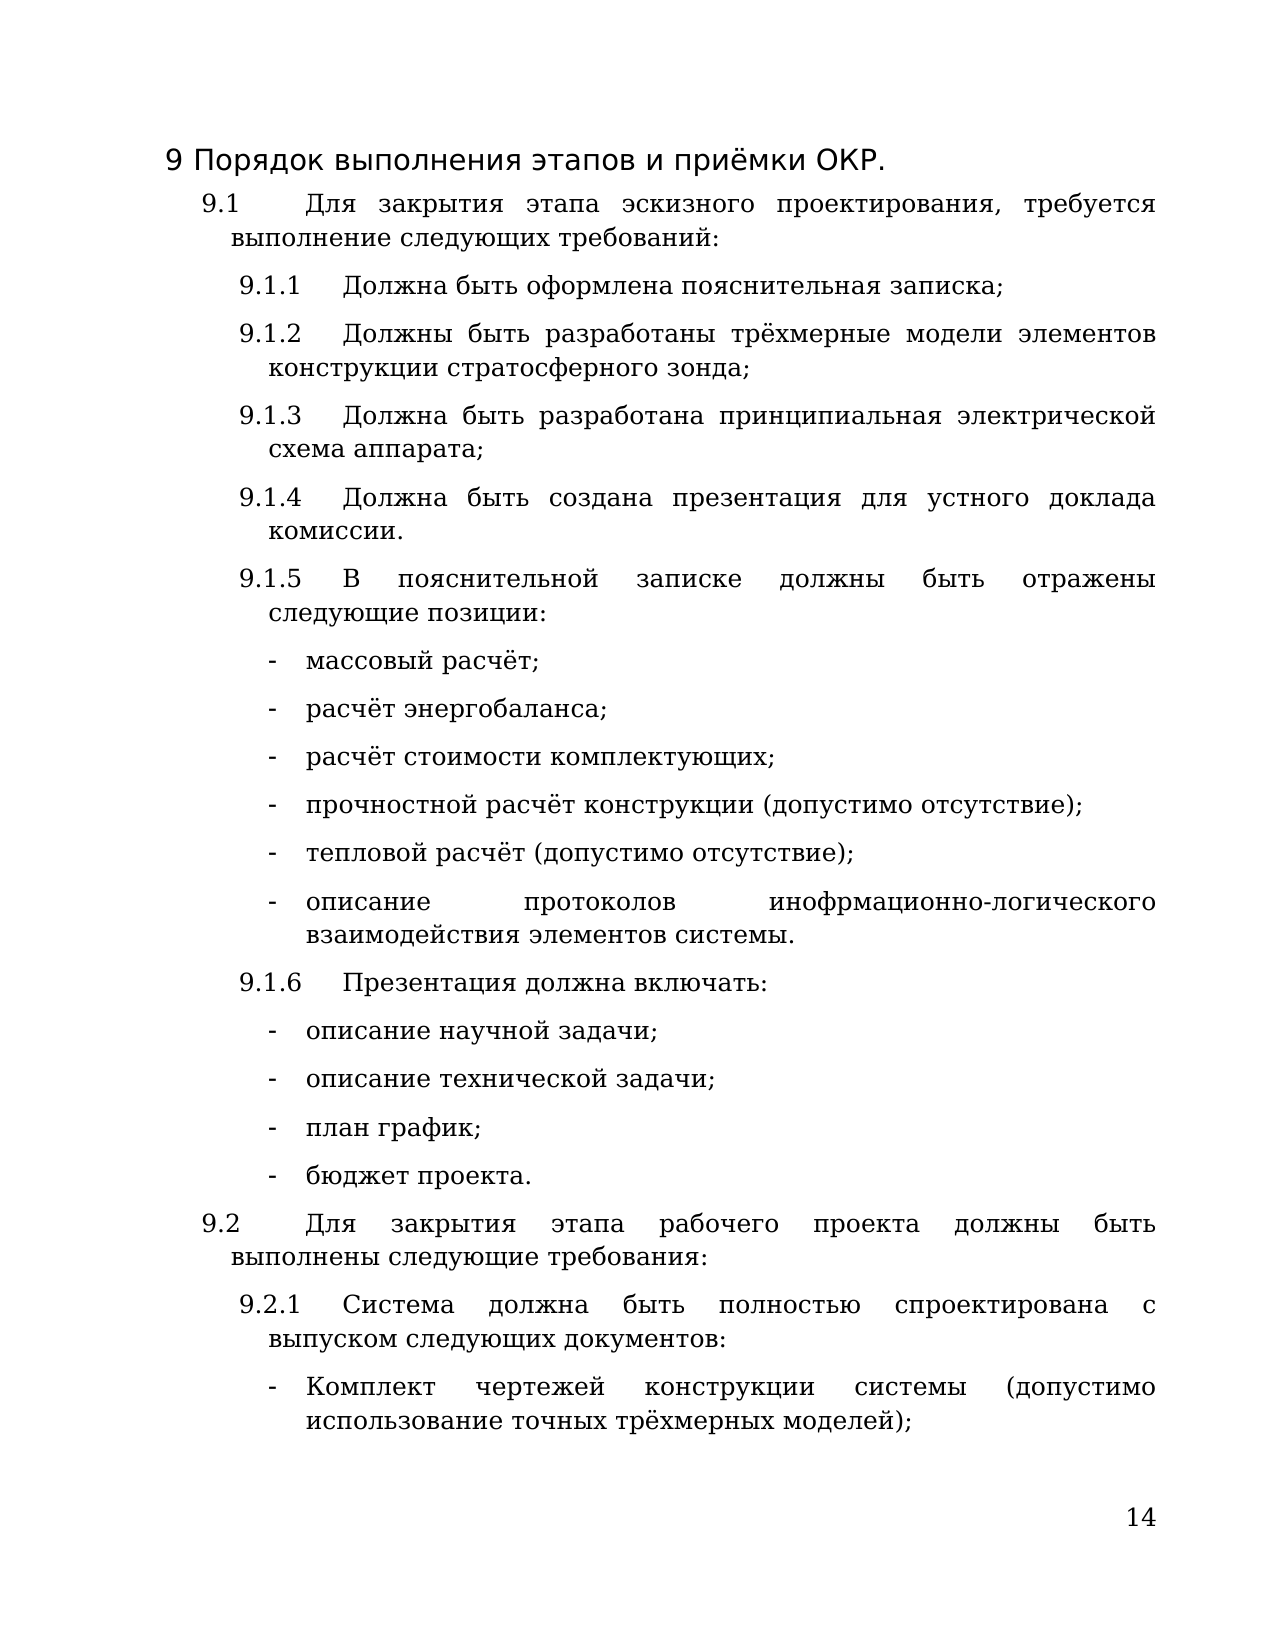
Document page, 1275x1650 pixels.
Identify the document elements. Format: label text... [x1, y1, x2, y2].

list Для закрытия этапа рабочего проекта должны быть выполнены следующие требования: [193, 1209, 1157, 1272]
list массовый расчёт; [268, 646, 1157, 675]
list прочностной расчёт конструкции (допустимо отсутствие); [268, 790, 1157, 819]
list Должна быть оформлена пояснительная записка; [231, 271, 1157, 300]
subtitle Порядок выполнения этапов и приёмки ОКР. [156, 143, 1157, 177]
list Система должна быть полностью спроектирована с выпуском следующих документов: [231, 1291, 1157, 1353]
list расчёт стоимости комплектующих; [268, 742, 1157, 771]
list план график; [268, 1113, 1157, 1142]
list бюджет проекта. [268, 1161, 1157, 1190]
list тепловой расчёт (допустимо отсутствие); [268, 838, 1157, 868]
list описание технической задачи; [268, 1064, 1157, 1094]
list Презентация должна включать: [231, 968, 1157, 997]
list Для закрытия этапа эскизного проектирования, требуется выполнение следующих требований: [193, 189, 1157, 252]
list Должны быть разработаны трёхмерные модели элементов конструкции стратосферного зонда; [231, 319, 1157, 382]
list описание протоколов инофрмационно-логического взаимодействия элементов системы. [268, 887, 1157, 949]
list описание научной задачи; [268, 1016, 1157, 1046]
list В пояснительной записке должны быть отражены следующие позиции: [231, 564, 1157, 627]
list Должна быть разработана принципиальная электрической схема аппарата; [231, 401, 1157, 464]
list расчёт энергобаланса; [268, 694, 1157, 723]
list Должна быть создана презентация для устного доклада комиссии. [231, 483, 1157, 545]
list Комплект чертежей конструкции системы (допустимо использование точных трёхмерных моделей); [268, 1372, 1157, 1435]
